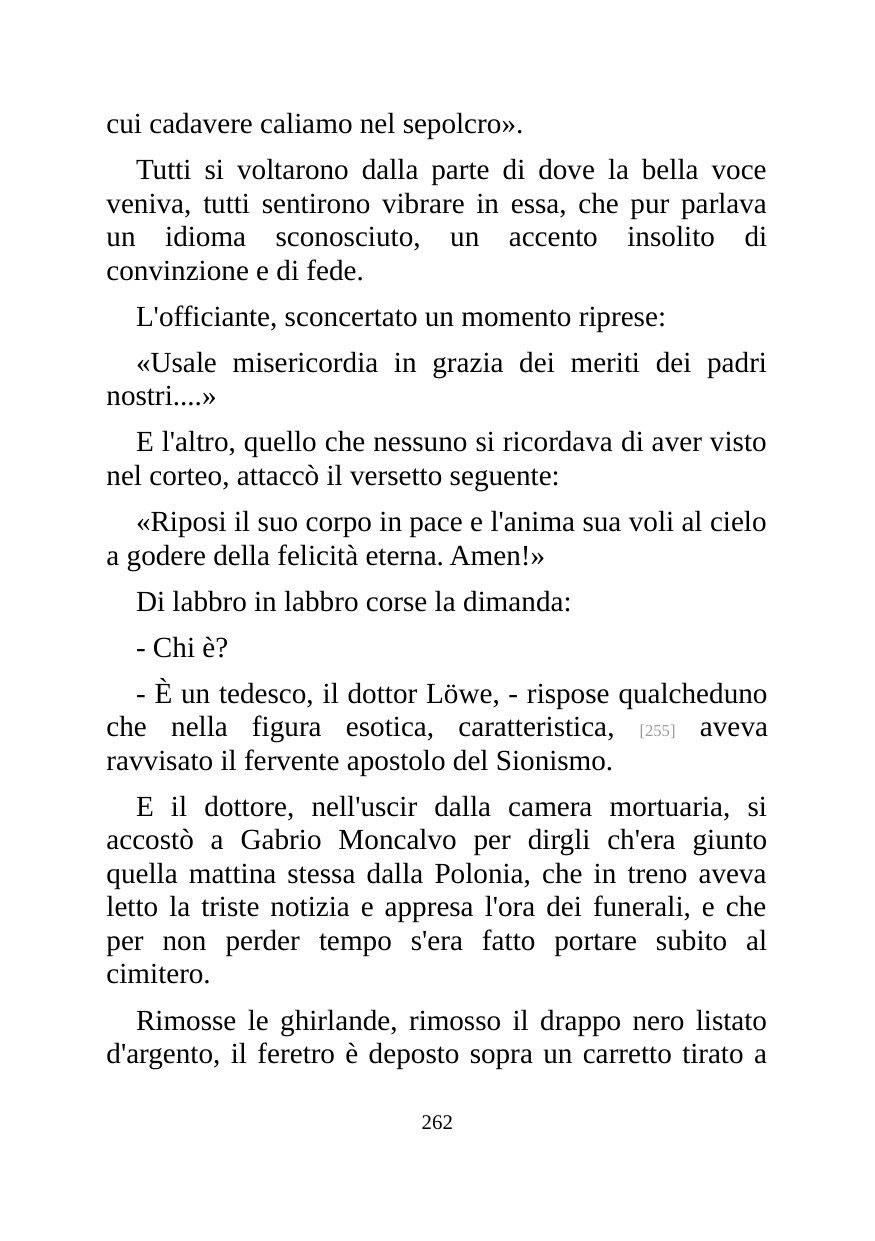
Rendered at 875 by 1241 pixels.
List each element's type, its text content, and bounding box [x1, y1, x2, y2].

text E il dottore, nell'uscir dalla camera mortuaria, si accostò a Gabrio Moncalvo per dirgli ch'era giunto quella mattina stessa dalla Polonia, che in treno aveva letto la triste notizia e appresa l'ora dei funerali, e che per non perder tempo s'era fatto portare subito al cimitero. [106, 789, 768, 990]
text Tutti si voltarono dalla parte di dove la bella voce veniva, tutti sentirono vibrare in essa, che pur parlava un idioma sconosciuto, un accento insolito di convinzione e di fede. [106, 152, 768, 286]
text Rimosse le ghirlande, rimosso il drappo nero listato d'argento, il feretro è deposto sopra un carretto tirato a [106, 1003, 768, 1070]
text - Chi è? [106, 630, 768, 663]
text «Riposi il suo corpo in pace e l'anima sua voli al cielo a godere della felicità eterna. Amen!» [106, 504, 768, 571]
text Di labbro in labbro corse la dimanda: [106, 584, 768, 617]
text - È un tedesco, il dottor Löwe, - rispose qualcheduno che nella figura esotica, caratteristica, [255] aveva ravvisato il fervente apostolo del Sionismo. [106, 676, 768, 776]
text L'officiante, sconcertato un momento riprese: [106, 299, 768, 332]
text E l'altro, quello che nessuno si ricordava di aver visto nel corteo, attaccò il versetto seguente: [106, 424, 768, 492]
text cui cadavere caliamo nel sepolcro». [106, 106, 768, 140]
text «Usale misericordia in grazia dei meriti dei padri nostri....» [106, 345, 768, 412]
